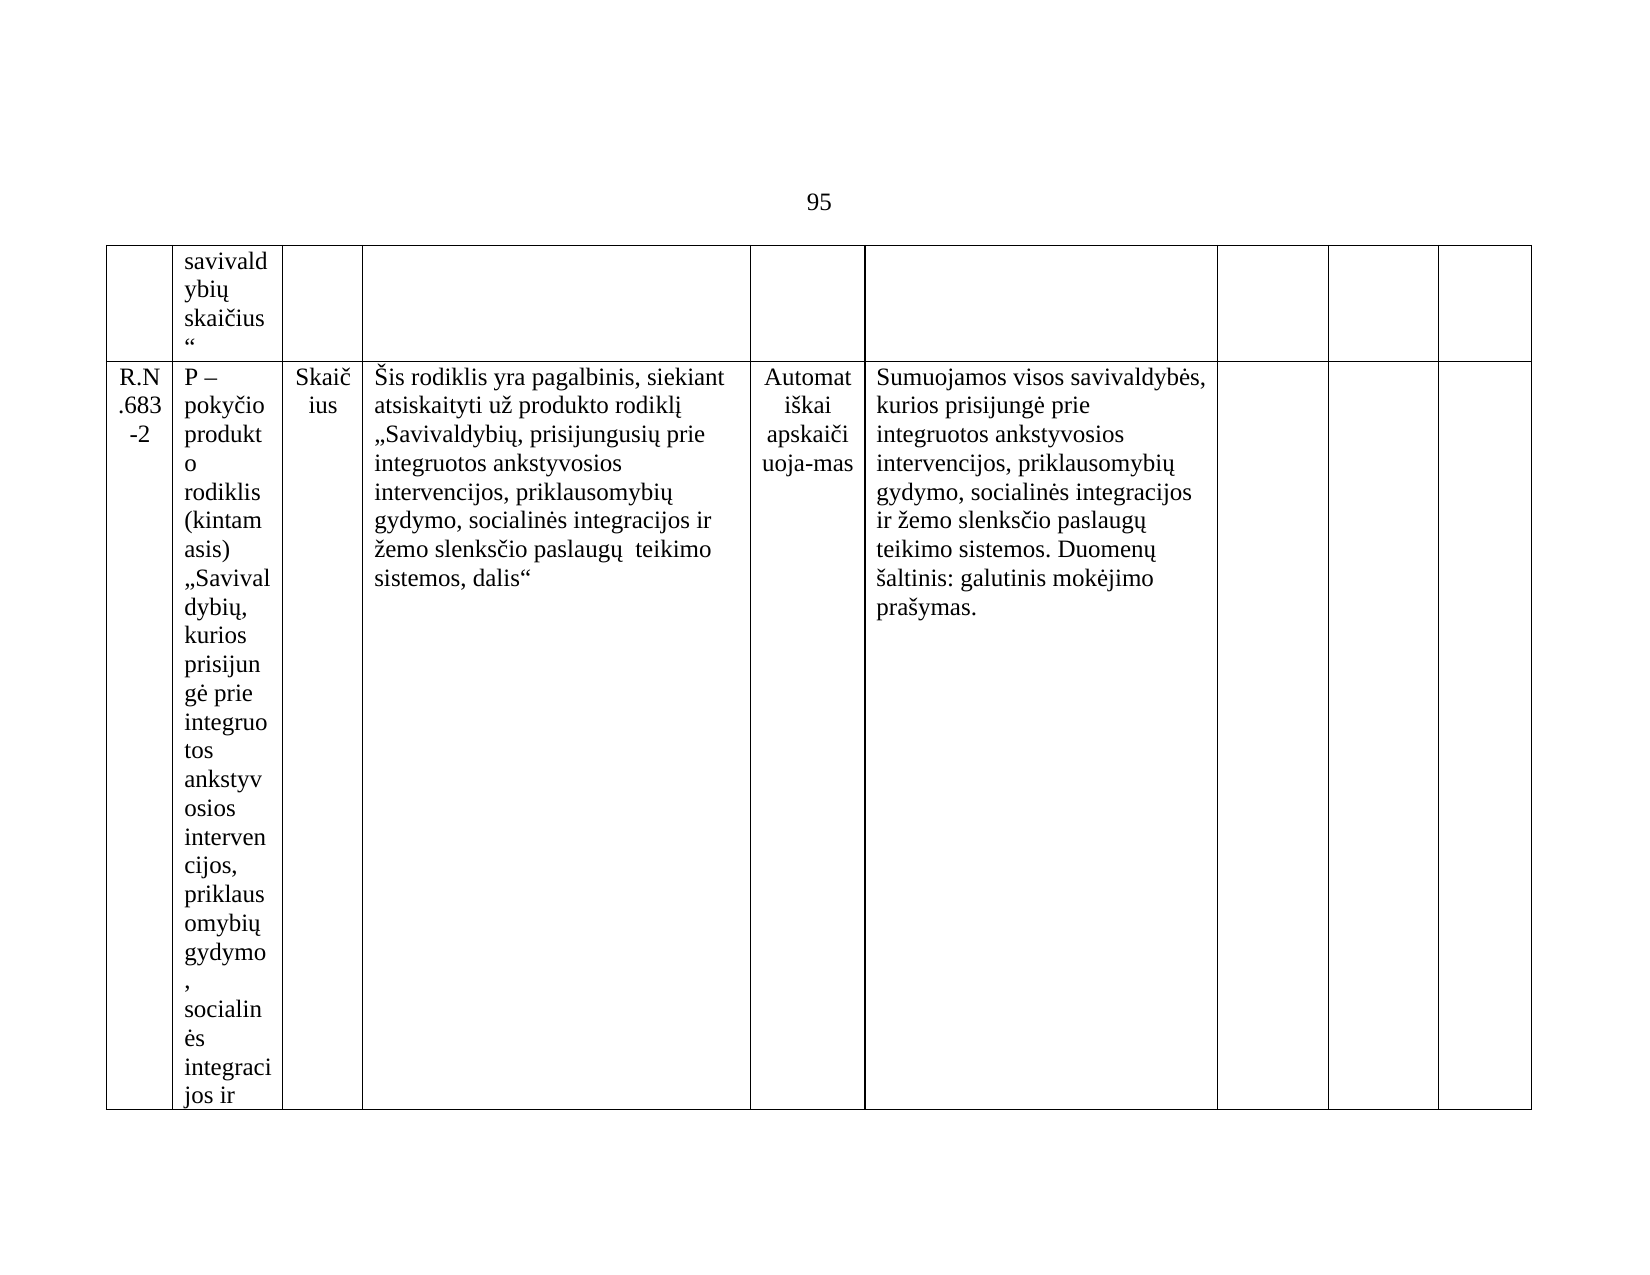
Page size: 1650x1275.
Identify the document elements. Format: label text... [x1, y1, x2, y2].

table_cell [1329, 246, 1438, 361]
table_cell [1218, 362, 1328, 1109]
table_cell Sumuojamos visos savivaldybės, kurios prisijungė prie integruotos ankstyvosios intervencijos, priklausomybių gydymo, socialinės integracijos ir žemo slenksčio paslaugų teikimo sistemos. Duomenų šaltinis: galutinis mokėjimo prašymas. [866, 362, 1217, 1109]
table_cell [363, 246, 750, 361]
table_cell [1329, 362, 1438, 1109]
table_cell [866, 246, 1217, 361]
table_cell Skaičius [283, 362, 362, 1109]
table_cell P – pokyčio produkto rodiklis (kintamasis) „Savivaldybių, kurios prisijungė prie integruotos ankstyvosios intervencijos, priklausomybių gydymo, socialinės integracijos ir [173, 362, 282, 1109]
table_cell Šis rodiklis yra pagalbinis, siekiant atsiskaityti už produkto rodiklį „Savivaldybių, prisijungusių prie integruotos ankstyvosios intervencijos, priklausomybių gydymo, socialinės integracijos ir žemo slenksčio paslaugų teikimo sistemos, dalis“ [363, 362, 750, 1109]
table_cell R.N.683-2 [107, 362, 172, 1109]
table_cell savivaldybių skaičius“ [173, 246, 282, 361]
table_cell [107, 246, 172, 361]
table_cell [1439, 362, 1531, 1109]
table_cell [1218, 246, 1328, 361]
table_cell [283, 246, 362, 361]
table_cell [751, 246, 864, 361]
table_cell [1439, 246, 1531, 361]
table_cell Automatiškai apskaičiuoja-mas [751, 362, 864, 1109]
